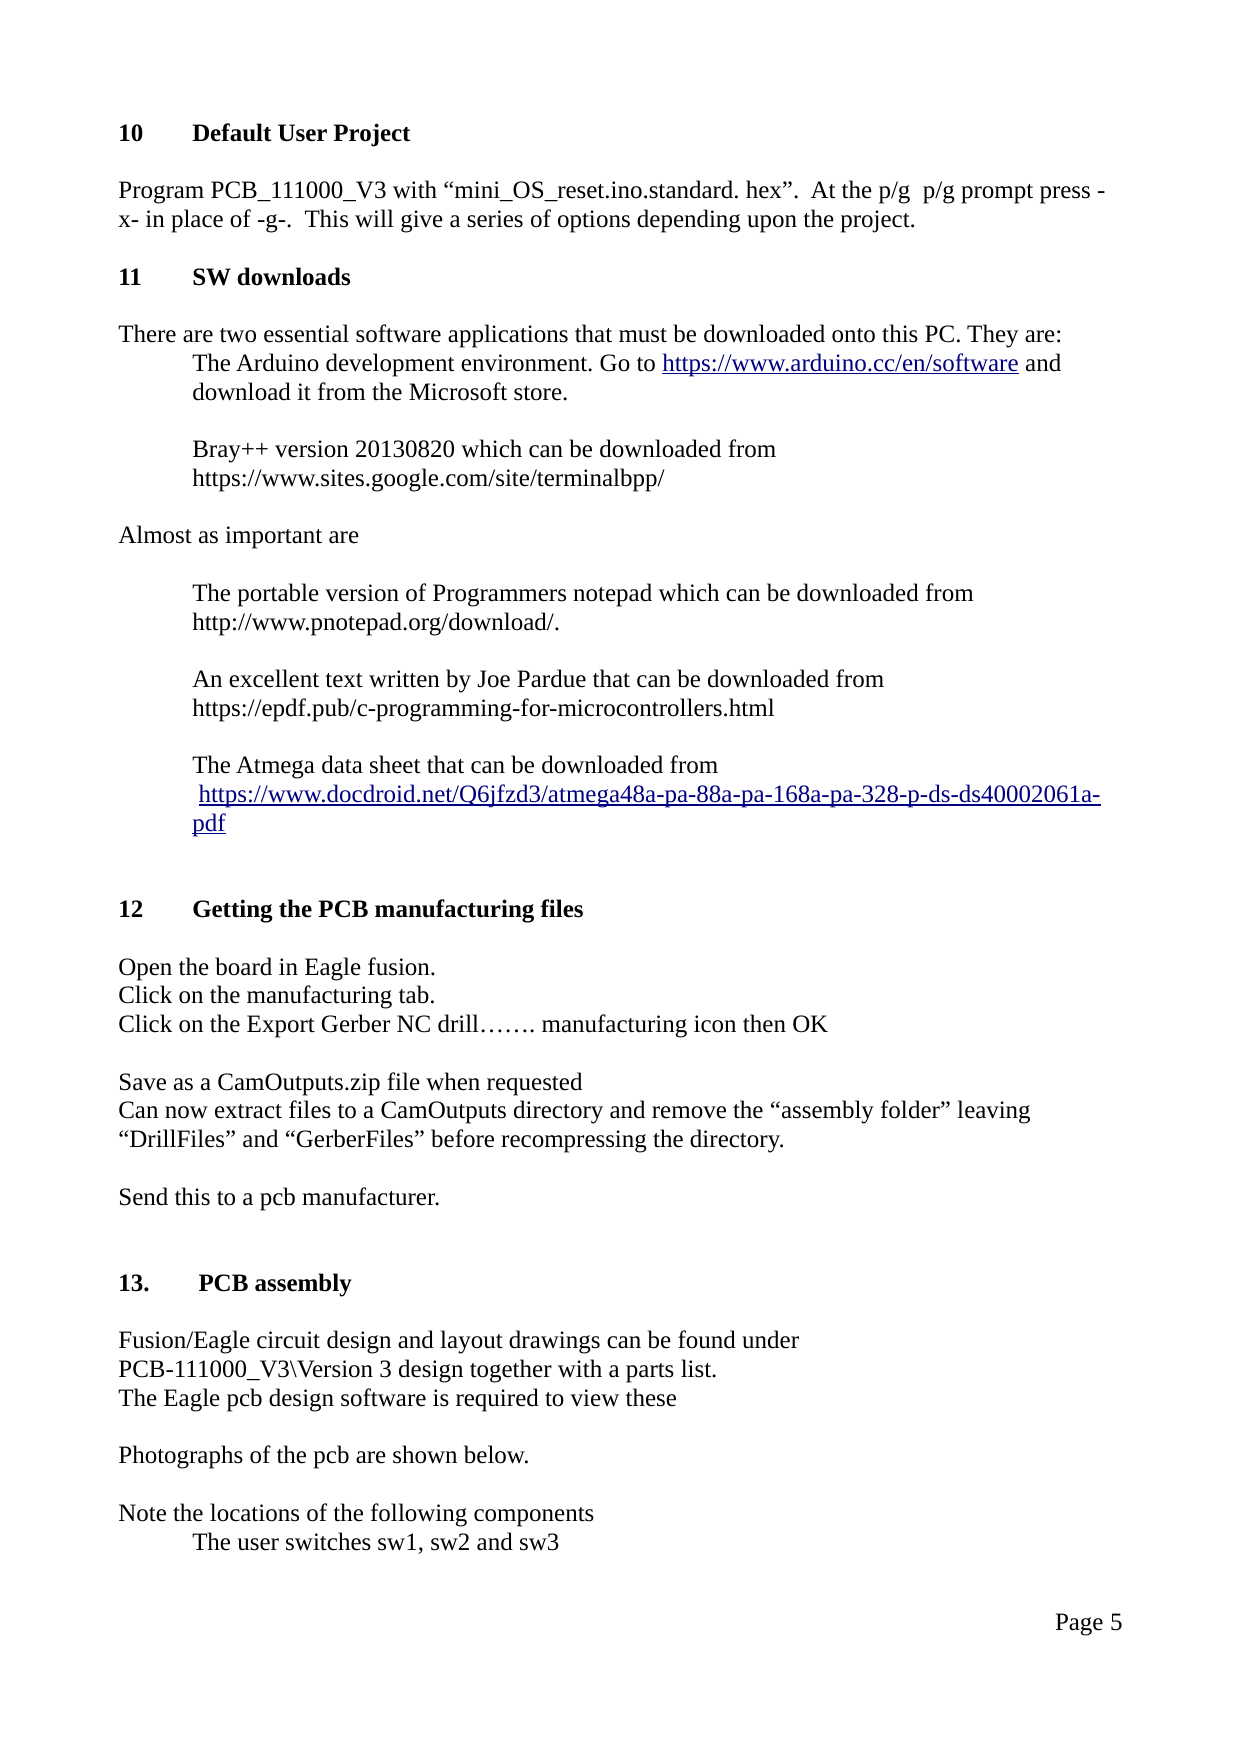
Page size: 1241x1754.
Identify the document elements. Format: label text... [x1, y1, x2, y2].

text Program PCB_111000_V3 with “mini_OS_reset.ino.standard. hex”. At the p/g p/g prompt press -x- in place of -g-. This will give a series of options depending upon the project. [118, 176, 1122, 233]
text The Arduino development environment. Go to https://www.arduino.cc/en/software and download it from the Microsoft store. [192, 348, 1122, 406]
text https://www.docdroid.net/Q6jfzd3/atmega48a-pa-88a-pa-168a-pa-328-p-ds-ds40002061a-pdf [192, 779, 1122, 837]
text Send this to a pcb manufacturer. [118, 1182, 1122, 1211]
text Note the locations of the following components [118, 1498, 1122, 1527]
text PCB-111000_V3\Version 3 design together with a parts list. [118, 1354, 1122, 1383]
text Fusion/Eagle circuit design and layout drawings can be found under [118, 1326, 1122, 1354]
text 11 SW downloads [118, 262, 1122, 291]
text 13. PCB assembly [118, 1268, 1122, 1297]
text Photographs of the pcb are shown below. [118, 1441, 1122, 1469]
text There are two essential software applications that must be downloaded onto this PC. They are: [118, 319, 1122, 348]
text Click on the manufacturing tab. [118, 981, 1122, 1009]
text The Eagle pcb design software is required to view these [118, 1383, 1122, 1412]
text Bray++ version 20130820 which can be downloaded from https://www.sites.google.com/site/terminalbpp/ [192, 434, 1122, 492]
text Almost as important are [118, 521, 1122, 549]
text Open the board in Eagle fusion. [118, 952, 1122, 981]
text An excellent text written by Joe Pardue that can be downloaded from [192, 664, 1122, 693]
text Click on the Export Gerber NC drill……. manufacturing icon then OK [118, 1009, 1122, 1038]
text https://epdf.pub/c-programming-for-microcontrollers.html [192, 693, 1122, 722]
text The portable version of Programmers notepad which can be downloaded from [192, 578, 1122, 607]
text 12 Getting the PCB manufacturing files [118, 894, 1122, 923]
text 10 Default User Project [118, 118, 1122, 147]
text “DrillFiles” and “GerberFiles” before recompressing the directory. [118, 1124, 1122, 1153]
text Save as a CamOutputs.zip file when requested [118, 1067, 1122, 1096]
text Can now extract files to a CamOutputs directory and remove the “assembly folder” leaving [118, 1096, 1122, 1124]
text http://www.pnotepad.org/download/. [192, 607, 1122, 636]
text The Atmega data sheet that can be downloaded from [192, 751, 1122, 779]
text The user switches sw1, sw2 and sw3 [118, 1527, 1122, 1556]
